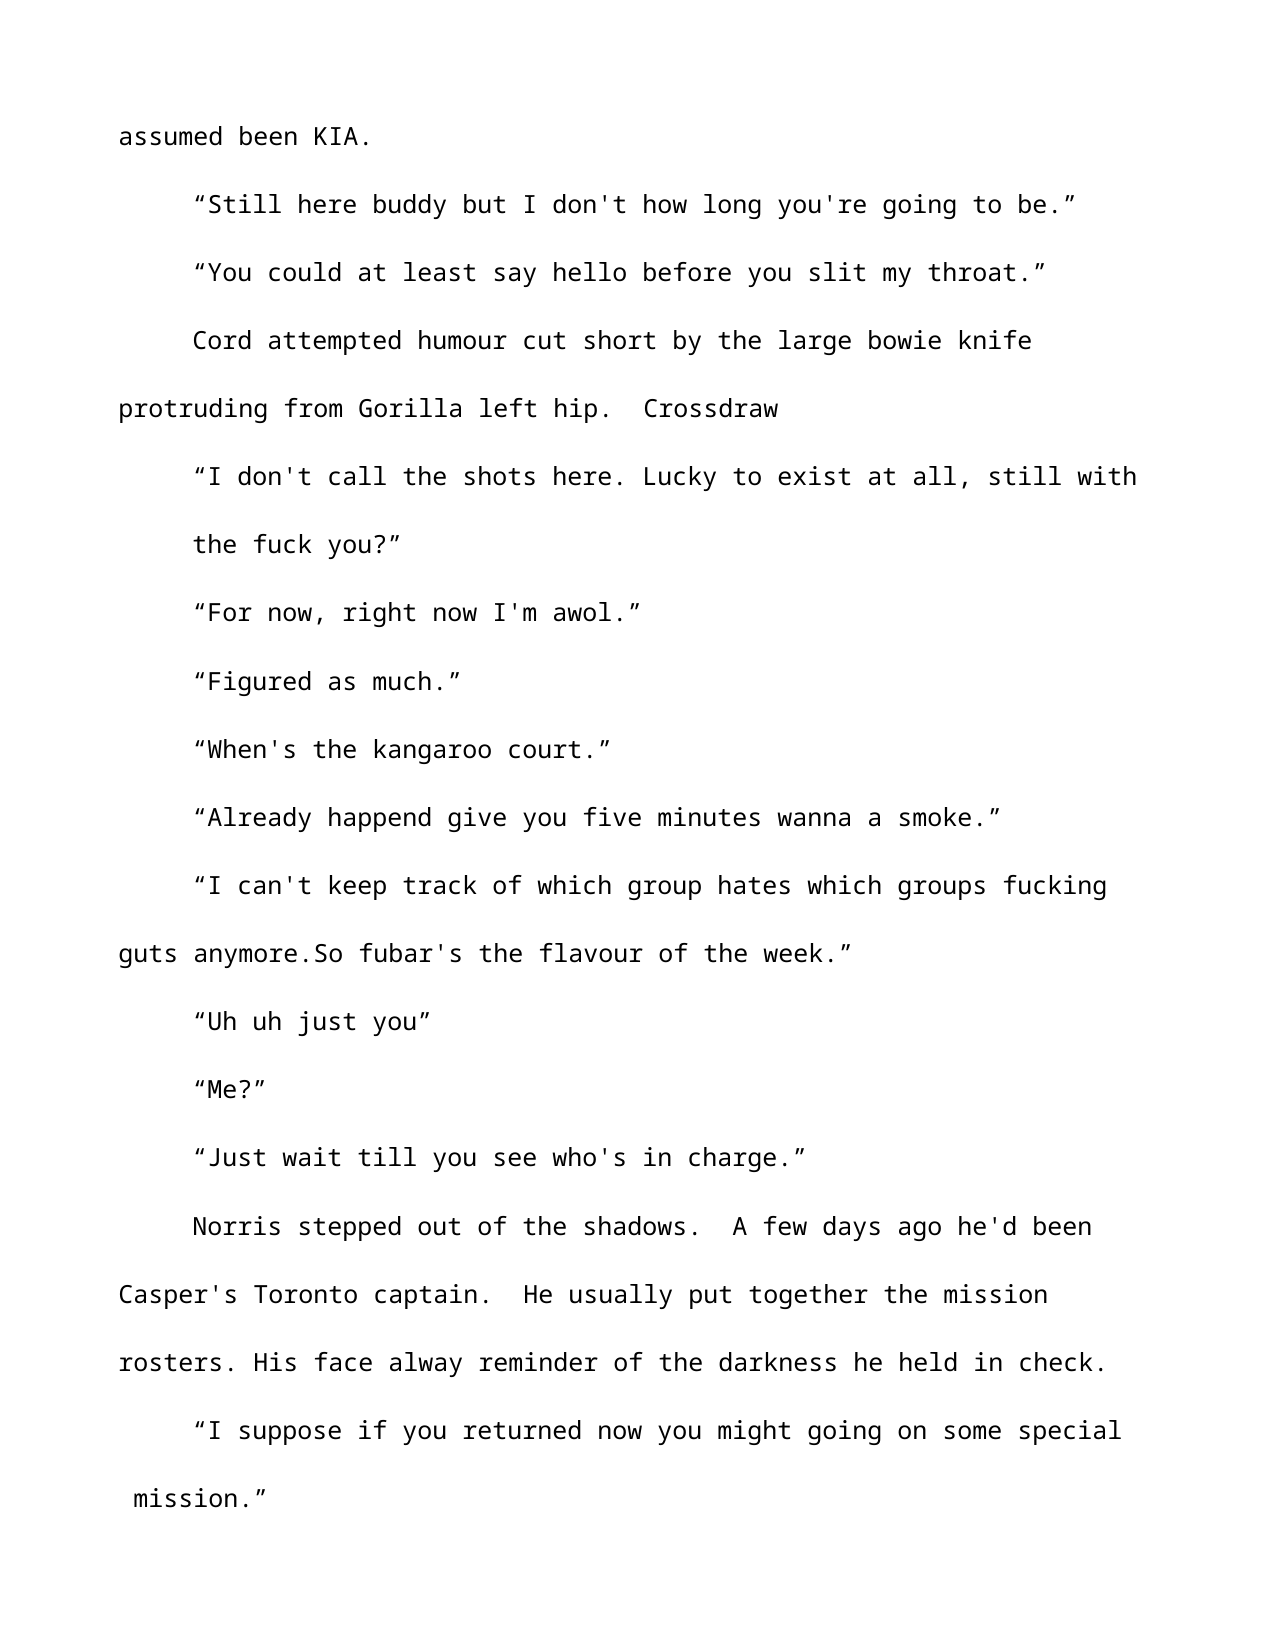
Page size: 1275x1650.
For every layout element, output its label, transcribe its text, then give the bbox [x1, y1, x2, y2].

text mission.” [118, 1481, 1157, 1515]
text “You could at least say hello before you slit my throat.” [118, 254, 1157, 288]
text “Still here buddy but I don't how long you're going to be.” [118, 186, 1157, 220]
text “Me?” [118, 1072, 1157, 1106]
text “Already happend give you five minutes wanna a smoke.” [118, 799, 1157, 833]
text “I suppose if you returned now you might going on some special [118, 1412, 1157, 1447]
text “For now, right now I'm awol.” [118, 595, 1157, 629]
text “Just wait till you see who's in charge.” [118, 1140, 1157, 1174]
text assumed been KIA. [118, 118, 1157, 152]
text “I can't keep track of which group hates which groups fucking guts anymore.So fubar's the flavour of the week.” [118, 867, 1157, 970]
text “Figured as much.” [118, 663, 1157, 697]
text Cord attempted humour cut short by the large bowie knife protruding from Gorilla left hip. Crossdraw [118, 322, 1157, 425]
text “I don't call the shots here. Lucky to exist at all, still with the fuck you?” [118, 459, 1157, 561]
text “Uh uh just you” [118, 1004, 1157, 1038]
text “When's the kangaroo court.” [118, 731, 1157, 765]
text Norris stepped out of the shadows. A few days ago he'd been Casper's Toronto captain. He usually put together the mission rosters. His face alway reminder of the darkness he held in check. [118, 1208, 1157, 1378]
